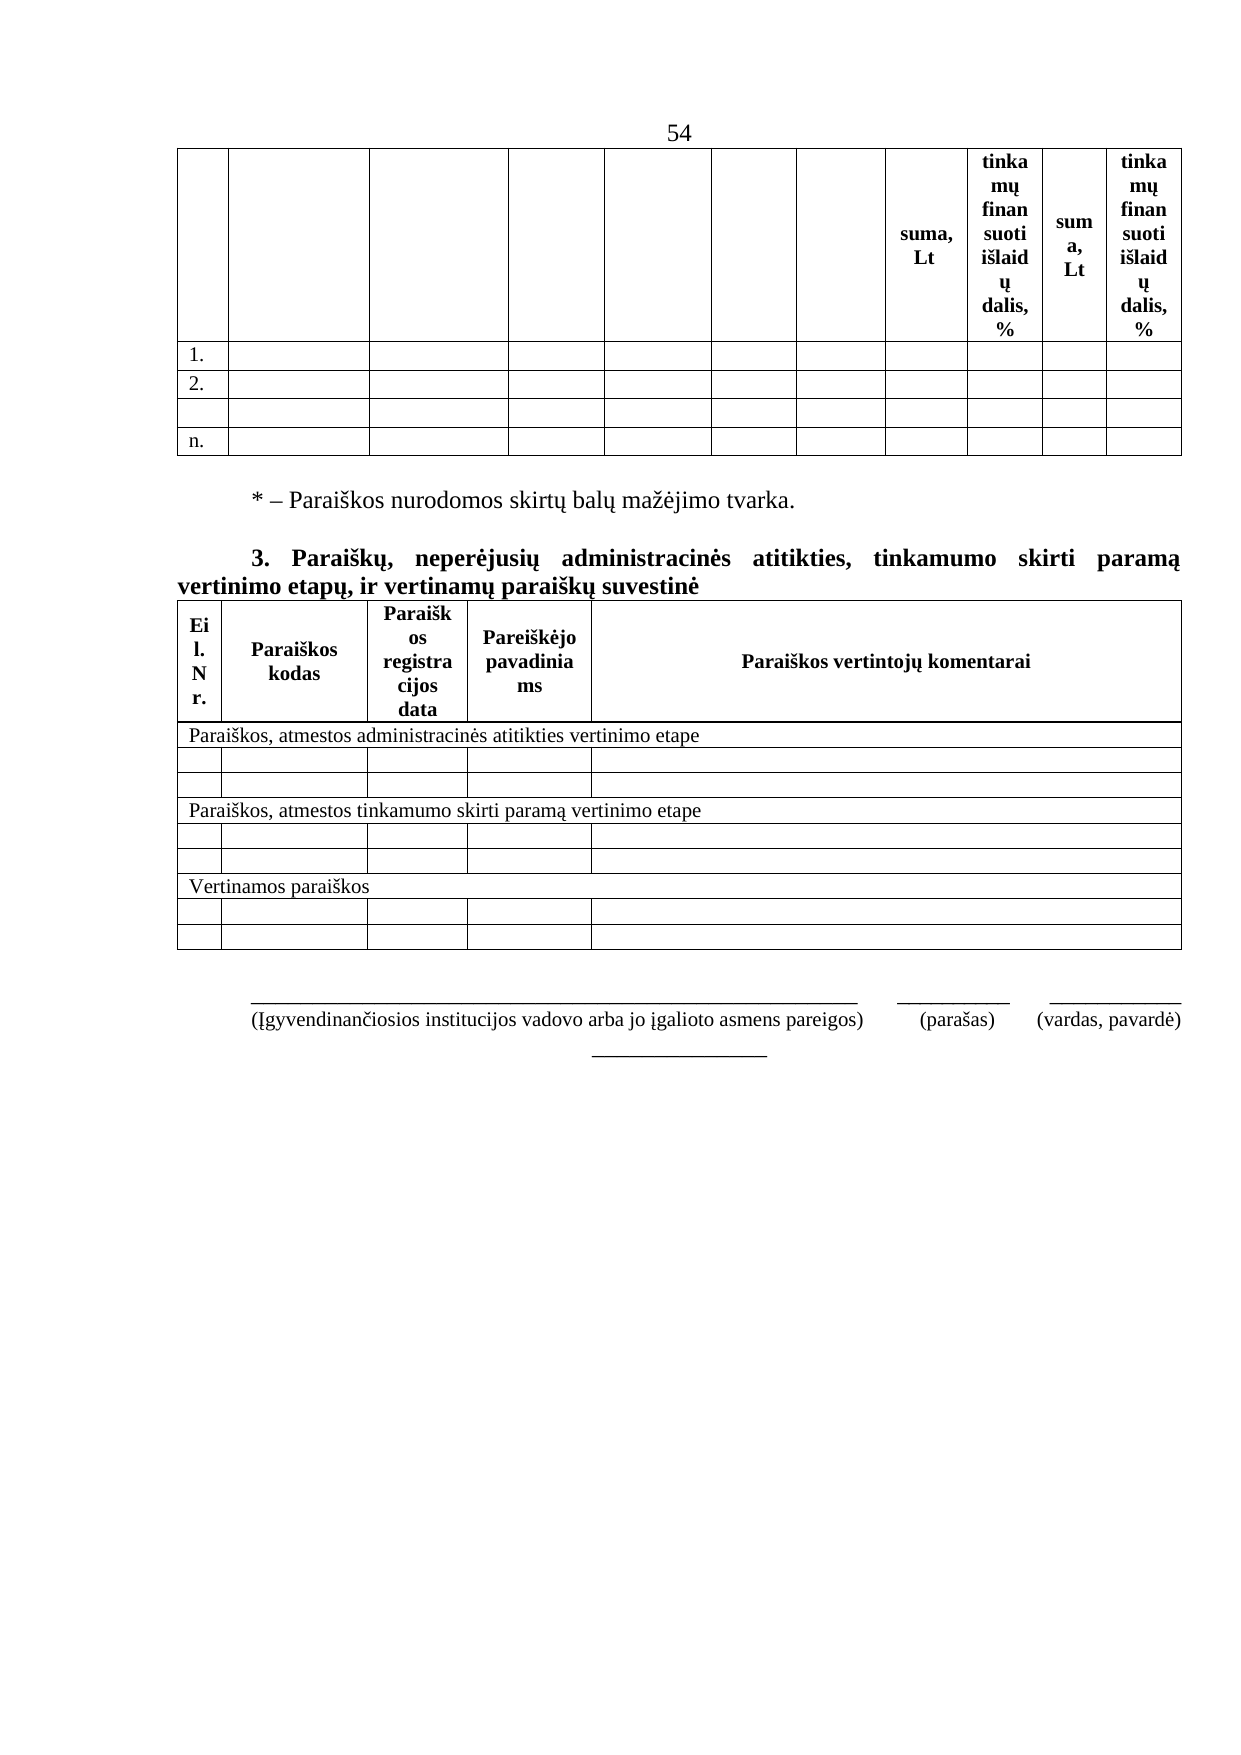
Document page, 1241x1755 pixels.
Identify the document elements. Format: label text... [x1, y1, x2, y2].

table_header [229, 149, 369, 341]
text 3. Paraiškų, neperėjusių administracinės atitikties, tinkamumo skirti paramą vertinimo etapų, ir vertinamų paraiškų suvestinė [177, 543, 1181, 600]
table_cell [1107, 342, 1181, 370]
table_cell [222, 748, 367, 772]
table_header [178, 149, 228, 341]
table_cell [605, 342, 711, 370]
table_cell suma, Lt [1043, 149, 1106, 341]
table_cell [368, 925, 467, 948]
table_cell [229, 371, 369, 398]
table_cell [178, 748, 221, 772]
table_cell [886, 399, 967, 427]
table_header Paraiškos vertintojų komentarai [592, 601, 1181, 721]
table_cell [712, 149, 796, 341]
table_header Paraiškos registracijos data [368, 601, 467, 721]
table_cell [605, 371, 711, 398]
table_cell [1107, 399, 1181, 427]
table_cell [1043, 399, 1106, 427]
table_cell [605, 399, 711, 427]
table_cell [712, 342, 796, 370]
table_cell [468, 773, 591, 797]
table_cell [468, 748, 591, 772]
table_cell [178, 824, 221, 848]
table_cell [592, 925, 1181, 948]
table_cell [968, 428, 1042, 455]
table_cell [1043, 342, 1106, 370]
table_cell [370, 428, 508, 455]
table_header [605, 149, 711, 341]
table_cell [712, 399, 796, 427]
text (Įgyvendinančiosios institucijos vadovo arba jo įgalioto asmens pareigos) (parašas) (vardas, pavardė) [177, 1007, 1181, 1031]
table_cell [509, 371, 604, 398]
table_cell [229, 428, 369, 455]
table_cell [797, 371, 885, 398]
table_cell [368, 849, 467, 873]
table_cell [592, 849, 1181, 873]
table_cell [968, 342, 1042, 370]
table_cell [968, 371, 1042, 398]
text * – Paraiškos nurodomos skirtų balų mažėjimo tvarka. [177, 485, 1181, 514]
table_cell [797, 399, 885, 427]
text ______________ [177, 1031, 1181, 1060]
table_cell [222, 925, 367, 948]
table_cell [222, 773, 367, 797]
table_cell Paraiškos, atmestos administracinės atitikties vertinimo etape [178, 723, 1181, 747]
table_cell [605, 428, 711, 455]
table_cell [468, 925, 591, 948]
table_cell [509, 399, 604, 427]
table_cell suma, Lt [886, 149, 967, 341]
table_cell [178, 773, 221, 797]
table_cell 1. [178, 342, 228, 370]
table_cell 2. [178, 371, 228, 398]
table_cell [509, 342, 604, 370]
table_cell [797, 342, 885, 370]
table_header Eil. Nr. [178, 601, 221, 721]
table_cell [178, 399, 228, 427]
table_cell Vertinamos paraiškos [178, 874, 1181, 898]
table_cell Paraiškos, atmestos tinkamumo skirti paramą vertinimo etape [178, 798, 1181, 823]
table_cell [797, 149, 885, 341]
table_cell [178, 849, 221, 873]
table_cell [178, 899, 221, 923]
table_cell [797, 428, 885, 455]
table_cell [712, 428, 796, 455]
table_cell [368, 773, 467, 797]
table_cell [222, 899, 367, 923]
table_cell [592, 824, 1181, 848]
table_cell tinkamų finansuoti išlaidų dalis, % [1107, 149, 1181, 341]
table_cell [178, 925, 221, 948]
table_cell [468, 899, 591, 923]
table_cell [592, 773, 1181, 797]
table_cell [370, 342, 508, 370]
table_cell [592, 899, 1181, 923]
table_header Pareiškėjo pavadiniams [468, 601, 591, 721]
table_cell [1043, 371, 1106, 398]
table_cell [886, 428, 967, 455]
table_cell [368, 824, 467, 848]
table_cell [968, 399, 1042, 427]
table_cell [370, 399, 508, 427]
table_cell [468, 849, 591, 873]
table_cell [886, 342, 967, 370]
table_header Paraiškos kodas [222, 601, 367, 721]
table_cell [370, 371, 508, 398]
table_cell [592, 748, 1181, 772]
table_header [370, 149, 508, 341]
table_cell [712, 371, 796, 398]
table_cell [1107, 371, 1181, 398]
table_cell [368, 748, 467, 772]
table_cell [222, 824, 367, 848]
table_cell [229, 399, 369, 427]
table_cell [229, 342, 369, 370]
table_header [509, 149, 604, 341]
table_cell [886, 371, 967, 398]
table_cell [509, 428, 604, 455]
table_cell [368, 899, 467, 923]
table_cell n. [178, 428, 228, 455]
table_cell [1043, 428, 1106, 455]
table_cell tinkamų finansuoti išlaidų dalis, % [968, 149, 1042, 341]
table_cell [222, 849, 367, 873]
table_cell [1107, 428, 1181, 455]
table_cell [468, 824, 591, 848]
